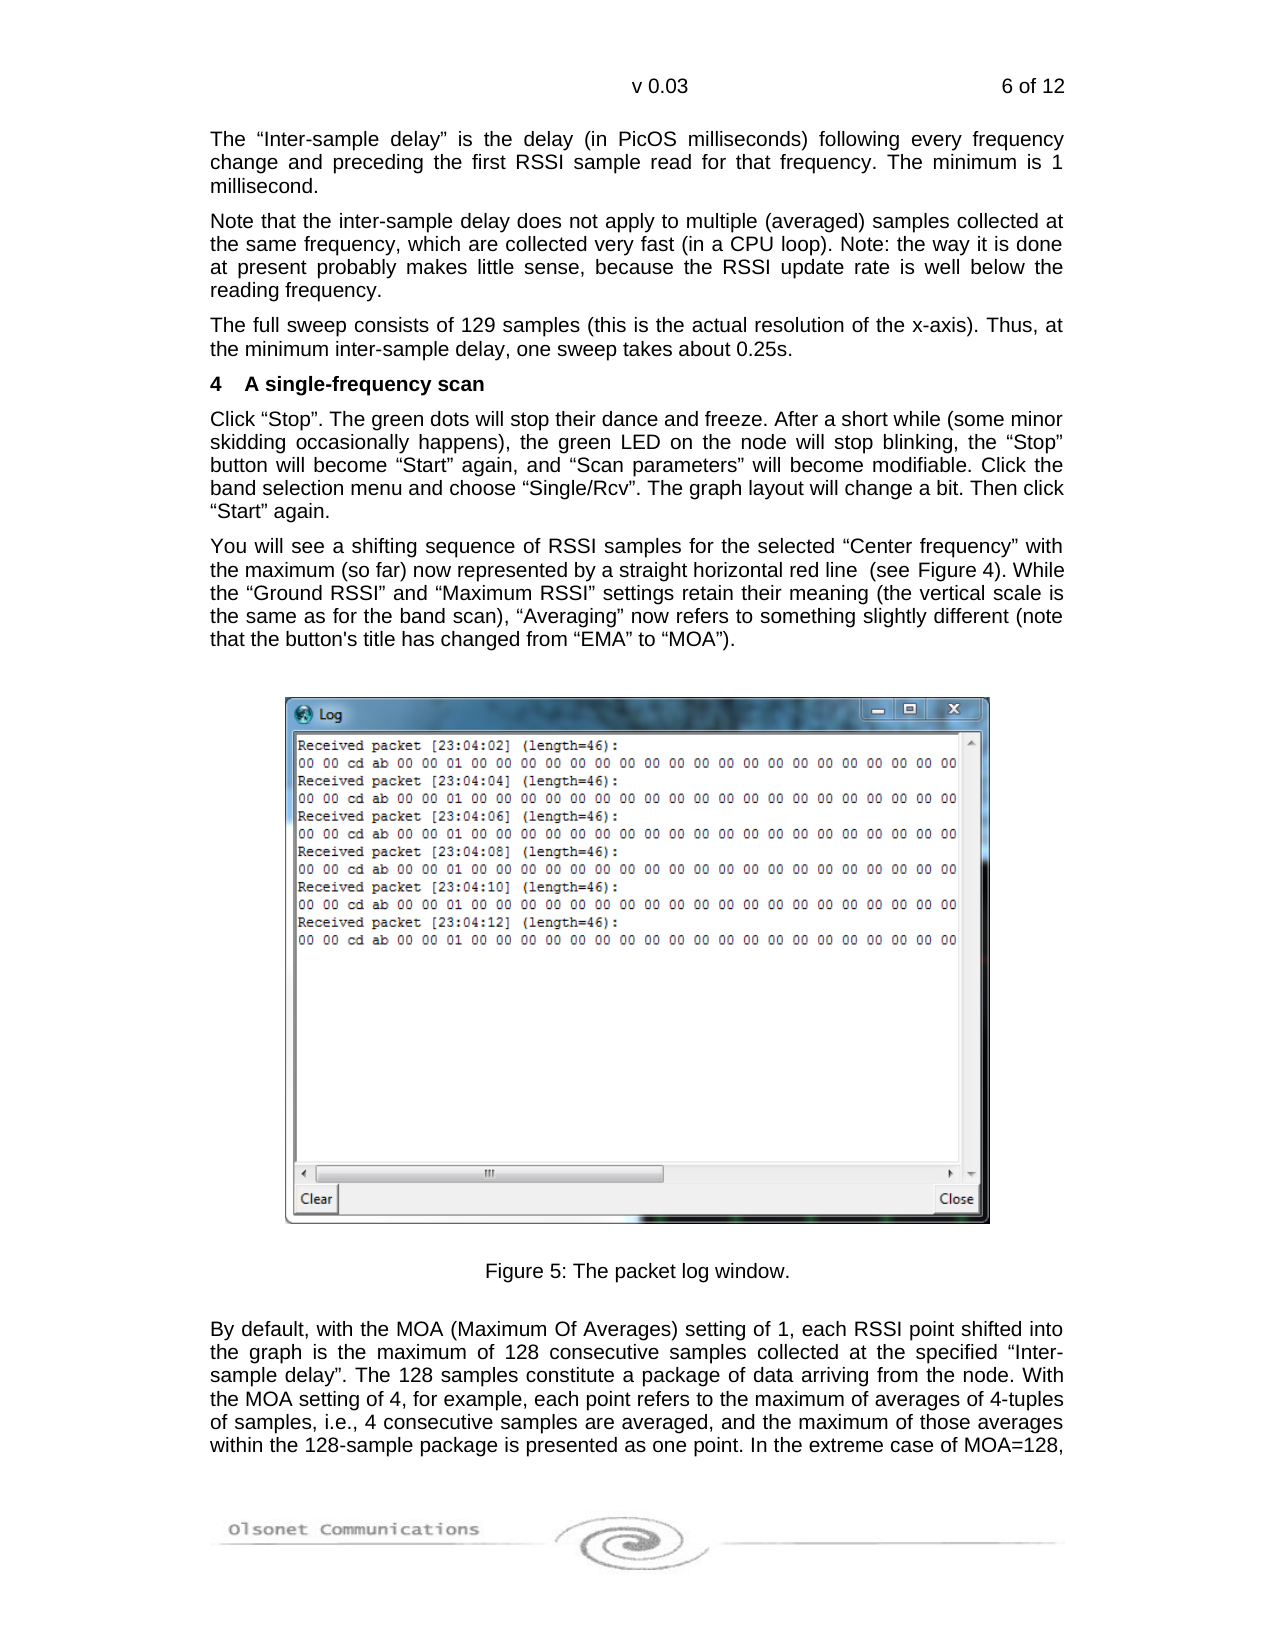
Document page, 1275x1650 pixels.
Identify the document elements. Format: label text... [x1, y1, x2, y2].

text Figure 5: The packet log window. [285, 1259, 990, 1283]
text Click “Stop”. The green dots will stop their dance and freeze. After a short while (some minor skidding occasionally happens), the green LED on the node will stop blinking, the “Stop” button will become “Start” again, and “Scan parameters” will become modifiable. Click the band selection menu and choose “Single/Rcv”. The graph layout will change a bit. Then click “Start” again. [210, 407, 1065, 523]
subtitle A single-frequency scan [210, 372, 1065, 395]
text Note that the inter-sample delay does not apply to multiple (averaged) samples collected at the same frequency, which are collected very fast (in a CPU loop). Note: the way it is done at present probably makes little sense, because the RSSI update rate is well below the reading frequency. [210, 209, 1065, 302]
text The full sweep consists of 129 samples (this is the actual resolution of the x-axis). Thus, at the minimum inter-sample delay, one sweep takes about 0.25s. [210, 314, 1065, 360]
text You will see a shifting sequence of RSSI samples for the selected “Center frequency” with the maximum (so far) now represented by a straight horizontal red line (see Figure 4). While the “Ground RSSI” and “Maximum RSSI” settings retain their meaning (the vertical scale is the same as for the band scan), “Averaging” now refers to something slightly different (note that the button's title has changed from “EMA” to “MOA”). [210, 535, 1065, 651]
text The “Inter-sample delay” is the delay (in PicOS milliseconds) following every frequency change and preceding the first RSSI sample read for that frequency. The minimum is 1 millisecond. [210, 128, 1065, 197]
picture [210, 1501, 1065, 1593]
text By default, with the MOA (Maximum Of Averages) setting of 1, each RSSI point shifted into the graph is the maximum of 128 consecutive samples collected at the specified “Inter-sample delay”. The 128 samples constitute a package of data arriving from the node. With the MOA setting of 4, for example, each point refers to the maximum of averages of 4-tuples of samples, i.e., 4 consecutive samples are averaged, and the maximum of those averages within the 128-sample package is presented as one point. In the extreme case of MOA=128, [210, 1318, 1065, 1457]
picture [285, 697, 990, 1224]
